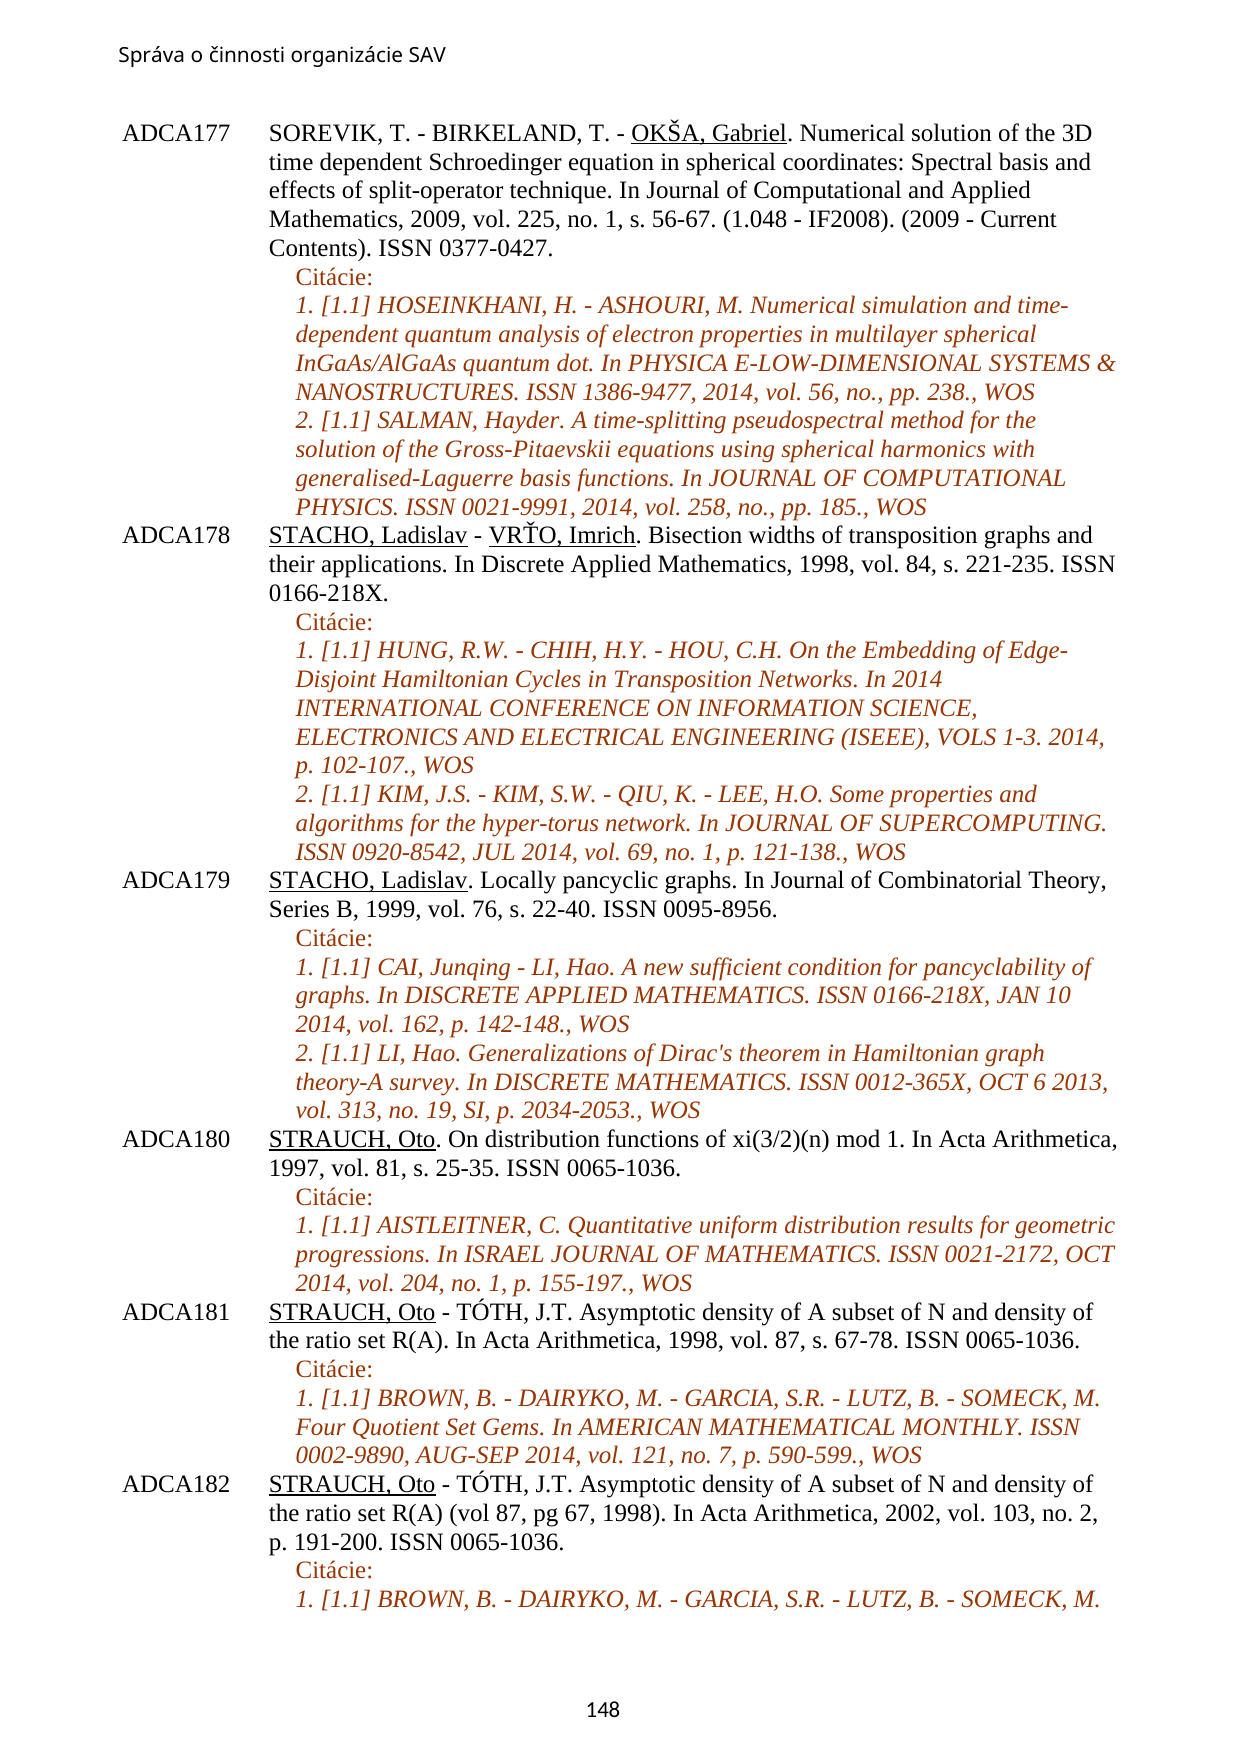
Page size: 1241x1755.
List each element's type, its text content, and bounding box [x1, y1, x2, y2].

table_header SOREVIK, T. - BIRKELAND, T. - OKŠA, Gabriel. Numerical solution of the 3D time dependent Schroedinger equation in spherical coordinates: Spectral basis and effects of split-operator technique. In Journal of Computational and Applied Mathematics, 2009, vol. 225, no. 1, s. 56-67. (1.048 - IF2008). (2009 - Current Contents). ISSN 0377-0427. [269, 118, 1122, 262]
table_header ADCA179 [122, 866, 269, 923]
text Citácie: [295, 1354, 1122, 1383]
text Citácie: [295, 923, 1122, 952]
table_header ADCA182 [122, 1469, 269, 1556]
text 1. [1.1] CAI, Junqing - LI, Hao. A new sufficient condition for pancyclability of graphs. In DISCRETE APPLIED MATHEMATICS. ISSN 0166-218X, JAN 10 2014, vol. 162, p. 142-148., WOS [295, 952, 1122, 1038]
text 1. [1.1] AISTLEITNER, C. Quantitative uniform distribution results for geometric progressions. In ISRAEL JOURNAL OF MATHEMATICS. ISSN 0021-2172, OCT 2014, vol. 204, no. 1, p. 155-197., WOS [295, 1211, 1122, 1297]
table_header STACHO, Ladislav. Locally pancyclic graphs. In Journal of Combinatorial Theory, Series B, 1999, vol. 76, s. 22-40. ISSN 0095-8956. [269, 866, 1122, 923]
text 1. [1.1] HOSEINKHANI, H. - ASHOURI, M. Numerical simulation and time-dependent quantum analysis of electron properties in multilayer spherical InGaAs/AlGaAs quantum dot. In PHYSICA E-LOW-DIMENSIONAL SYSTEMS & NANOSTRUCTURES. ISSN 1386-9477, 2014, vol. 56, no., pp. 238., WOS [295, 291, 1122, 406]
text Citácie: [295, 607, 1122, 636]
table_header STRAUCH, Oto - TÓTH, J.T. Asymptotic density of A subset of N and density of the ratio set R(A). In Acta Arithmetica, 1998, vol. 87, s. 67-78. ISSN 0065-1036. [269, 1297, 1122, 1354]
table_header STRAUCH, Oto - TÓTH, J.T. Asymptotic density of A subset of N and density of the ratio set R(A) (vol 87, pg 67, 1998). In Acta Arithmetica, 2002, vol. 103, no. 2, p. 191-200. ISSN 0065-1036. [269, 1469, 1122, 1556]
table_header ADCA181 [122, 1297, 269, 1354]
table_header ADCA178 [122, 521, 269, 607]
text Citácie: [295, 1556, 1122, 1584]
text 1. [1.1] HUNG, R.W. - CHIH, H.Y. - HOU, C.H. On the Embedding of Edge-Disjoint Hamiltonian Cycles in Transposition Networks. In 2014 INTERNATIONAL CONFERENCE ON INFORMATION SCIENCE, ELECTRONICS AND ELECTRICAL ENGINEERING (ISEEE), VOLS 1-3. 2014, p. 102-107., WOS [295, 636, 1122, 779]
text Citácie: [295, 262, 1122, 291]
table_header STRAUCH, Oto. On distribution functions of xi(3/2)(n) mod 1. In Acta Arithmetica, 1997, vol. 81, s. 25-35. ISSN 0065-1036. [269, 1124, 1122, 1182]
text 2. [1.1] KIM, J.S. - KIM, S.W. - QIU, K. - LEE, H.O. Some properties and algorithms for the hyper-torus network. In JOURNAL OF SUPERCOMPUTING. ISSN 0920-8542, JUL 2014, vol. 69, no. 1, p. 121-138., WOS [295, 779, 1122, 866]
table_header ADCA180 [122, 1124, 269, 1182]
table_header STACHO, Ladislav - VRŤO, Imrich. Bisection widths of transposition graphs and their applications. In Discrete Applied Mathematics, 1998, vol. 84, s. 221-235. ISSN 0166-218X. [269, 521, 1122, 607]
text 1. [1.1] BROWN, B. - DAIRYKO, M. - GARCIA, S.R. - LUTZ, B. - SOMECK, M. Four Quotient Set Gems. In AMERICAN MATHEMATICAL MONTHLY. ISSN 0002-9890, AUG-SEP 2014, vol. 121, no. 7, p. 590-599., WOS [295, 1383, 1122, 1469]
text 2. [1.1] SALMAN, Hayder. A time-splitting pseudospectral method for the solution of the Gross-Pitaevskii equations using spherical harmonics with generalised-Laguerre basis functions. In JOURNAL OF COMPUTATIONAL PHYSICS. ISSN 0021-9991, 2014, vol. 258, no., pp. 185., WOS [295, 406, 1122, 521]
table_header ADCA177 [122, 118, 269, 262]
text 2. [1.1] LI, Hao. Generalizations of Dirac's theorem in Hamiltonian graph theory-A survey. In DISCRETE MATHEMATICS. ISSN 0012-365X, OCT 6 2013, vol. 313, no. 19, SI, p. 2034-2053., WOS [295, 1038, 1122, 1124]
text 1. [1.1] BROWN, B. - DAIRYKO, M. - GARCIA, S.R. - LUTZ, B. - SOMECK, M. [295, 1584, 1122, 1613]
text Citácie: [295, 1182, 1122, 1211]
